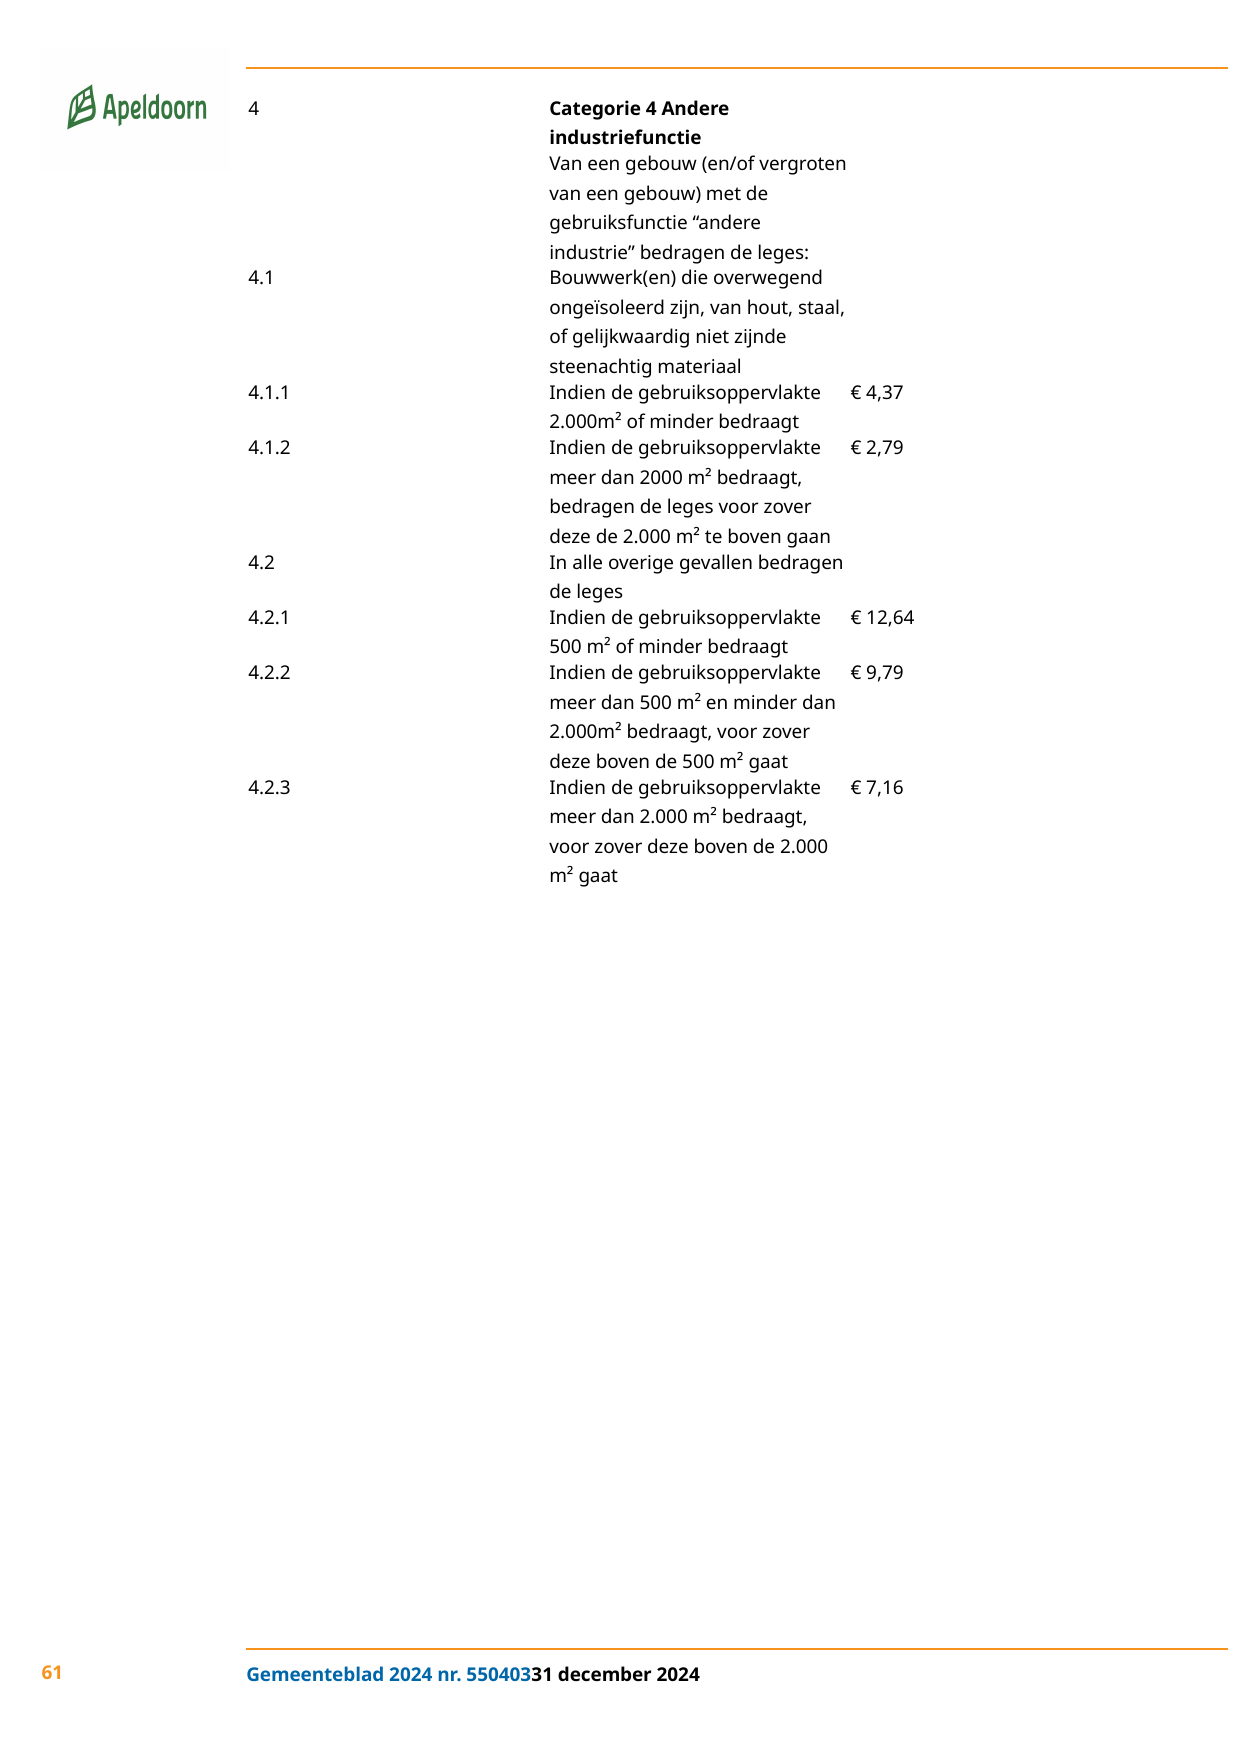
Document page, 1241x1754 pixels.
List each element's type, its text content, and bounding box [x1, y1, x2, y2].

table_cell Indien de gebruiksoppervlakte meer dan 2.000 m² bedraagt, voor zover deze boven de 2.000 m² gaat [549, 774, 850, 888]
table_cell 4.1.2 [248, 434, 549, 549]
table_cell 4.2.1 [248, 604, 549, 659]
table_cell Indien de gebruiksoppervlakte 2.000m² of minder bedraagt [549, 379, 850, 434]
table_cell € 2,79 [850, 434, 1152, 549]
table_cell € 7,16 [850, 774, 1152, 888]
table_cell Bouwwerk(en) die overwegend ongeïsoleerd zijn, van hout, staal, of gelijkwaardig niet zijnde steenachtig materiaal [549, 265, 850, 379]
picture [41, 47, 231, 172]
table_cell € 4,37 [850, 379, 1152, 434]
table_cell Categorie 4 Andere industriefunctie [549, 95, 850, 150]
table_cell € 9,79 [850, 660, 1152, 774]
table_cell 4.1.1 [248, 379, 549, 434]
table_cell [850, 265, 1152, 379]
table_cell [248, 150, 549, 264]
table_cell Indien de gebruiksoppervlakte meer dan 2000 m² bedraagt, bedragen de leges voor zover deze de 2.000 m² te boven gaan [549, 434, 850, 549]
table_cell 4.2.3 [248, 774, 549, 888]
table_cell [850, 150, 1152, 264]
table_cell 4.1 [248, 265, 549, 379]
table_cell Indien de gebruiksoppervlakte 500 m² of minder bedraagt [549, 604, 850, 659]
table_cell Van een gebouw (en/of vergroten van een gebouw) met de gebruiksfunctie “andere industrie” bedragen de leges: [549, 150, 850, 264]
table_cell 4.2.2 [248, 660, 549, 774]
table_cell € 12,64 [850, 604, 1152, 659]
table_cell [850, 549, 1152, 604]
table_cell 4.2 [248, 549, 549, 604]
table_cell Indien de gebruiksoppervlakte meer dan 500 m² en minder dan 2.000m² bedraagt, voor zover deze boven de 500 m² gaat [549, 660, 850, 774]
table_cell [850, 95, 1152, 150]
table_cell In alle overige gevallen bedragen de leges [549, 549, 850, 604]
table_cell 4 [248, 95, 549, 150]
